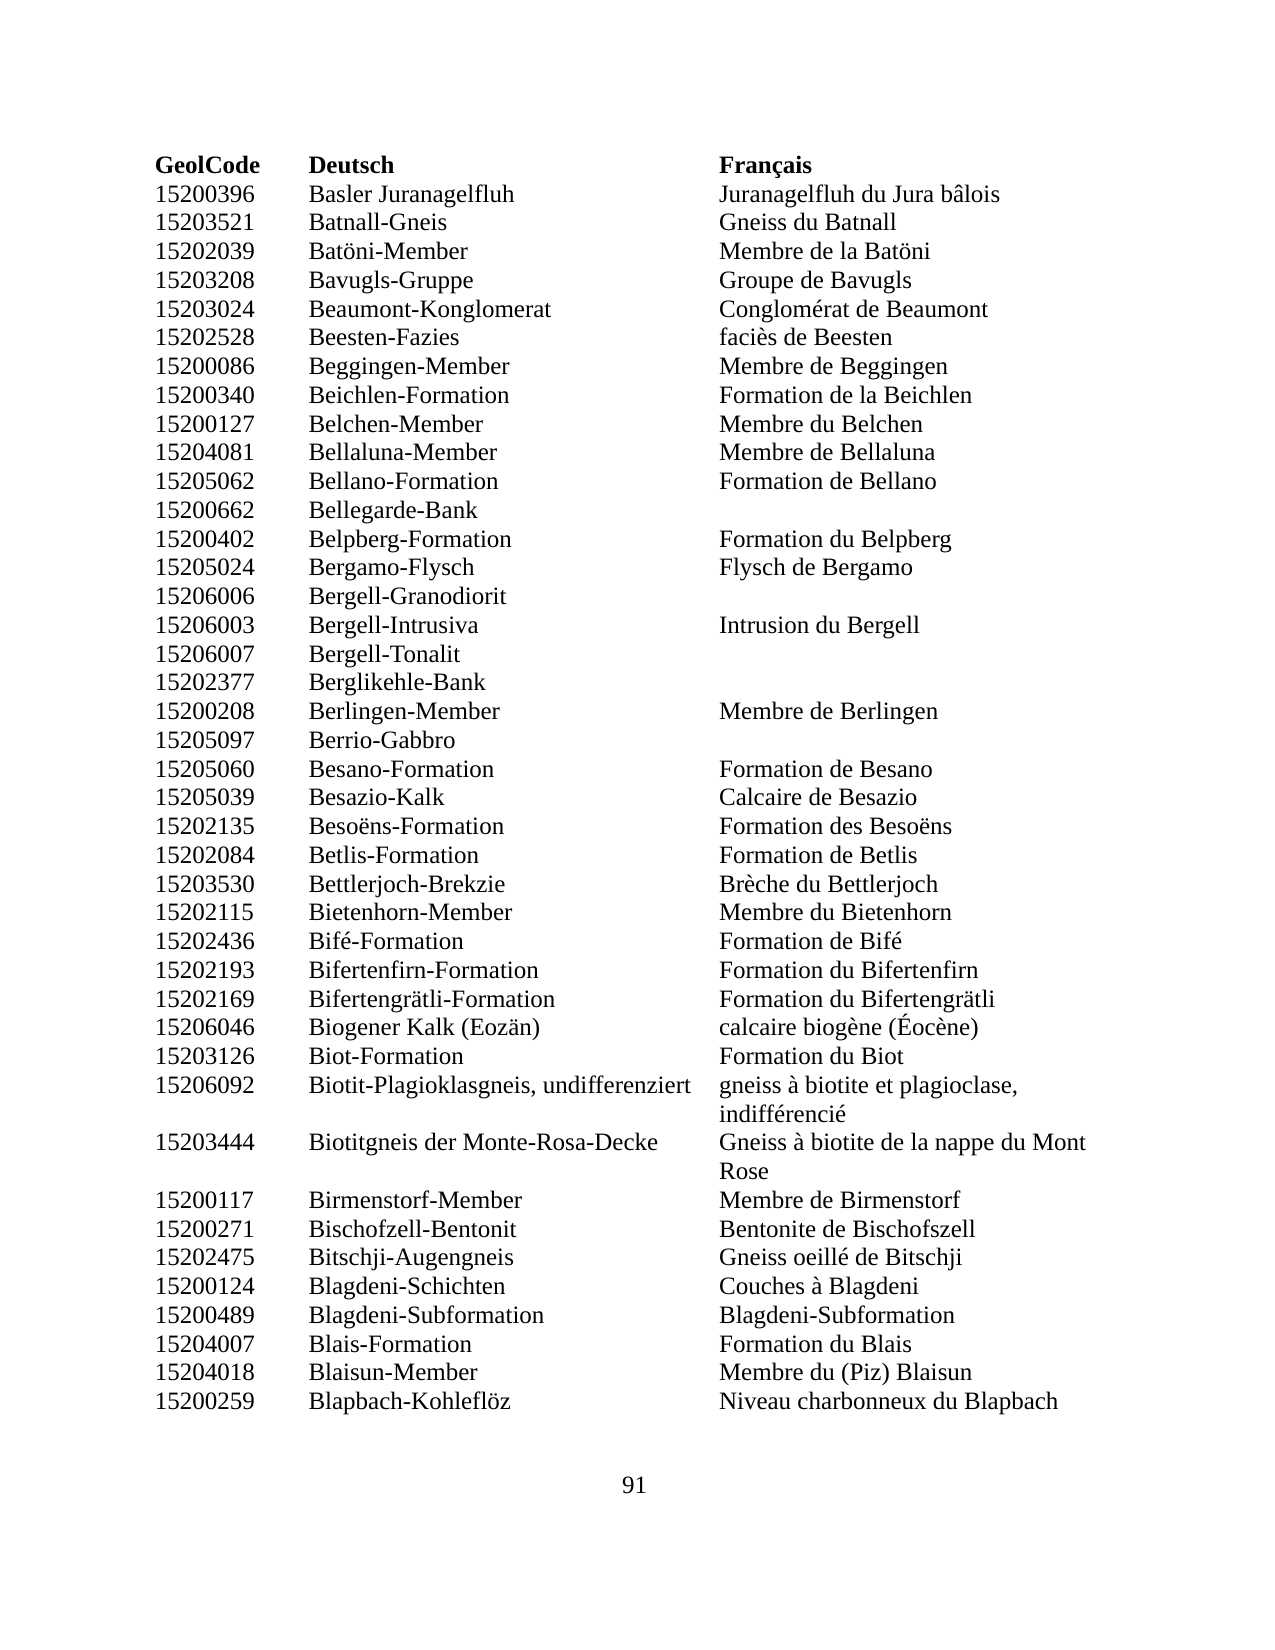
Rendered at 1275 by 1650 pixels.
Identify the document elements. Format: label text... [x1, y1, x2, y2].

table_cell Gneiss à biotite de la nappe du Mont Rose [714, 1128, 1125, 1185]
table_cell 15200340 [150, 380, 304, 409]
table_cell Formation du Bifertengrätli [714, 984, 1125, 1012]
table_cell 15202436 [150, 926, 304, 955]
table_cell Bergamo-Flysch [304, 553, 714, 581]
table_cell Gneiss du Batnall [714, 208, 1125, 236]
table_cell 15205060 [150, 754, 304, 782]
table_cell 15200259 [150, 1386, 304, 1415]
table_cell 15202039 [150, 236, 304, 265]
table_cell Besazio-Kalk [304, 783, 714, 811]
table_cell Biot-Formation [304, 1041, 714, 1070]
table_cell Formation de la Beichlen [714, 380, 1125, 409]
table_cell Brèche du Bettlerjoch [714, 869, 1125, 897]
table_cell Bietenhorn-Member [304, 898, 714, 926]
table_cell Niveau charbonneux du Blapbach [714, 1386, 1125, 1415]
table_cell 15200396 [150, 179, 304, 207]
table_cell Bellegarde-Bank [304, 495, 714, 524]
table_cell Bifé-Formation [304, 926, 714, 955]
table_cell Besoëns-Formation [304, 811, 714, 840]
table_cell Basler Juranagelfluh [304, 179, 714, 207]
table_cell Groupe de Bavugls [714, 265, 1125, 294]
table_cell Membre du Belchen [714, 409, 1125, 437]
table_cell Blagdeni-Subformation [714, 1300, 1125, 1329]
table_cell Membre du (Piz) Blaisun [714, 1358, 1125, 1386]
table_cell Bavugls-Gruppe [304, 265, 714, 294]
table_cell 15205024 [150, 553, 304, 581]
table_cell 15203444 [150, 1128, 304, 1185]
table_cell Birmenstorf-Member [304, 1185, 714, 1214]
table_cell 15203208 [150, 265, 304, 294]
table_cell 15203521 [150, 208, 304, 236]
table_cell Bitschji-Augengneis [304, 1243, 714, 1271]
table_cell Membre de Berlingen [714, 696, 1125, 725]
table_cell 15202135 [150, 811, 304, 840]
table_cell 15200117 [150, 1185, 304, 1214]
table_cell 15200662 [150, 495, 304, 524]
table_cell faciès de Beesten [714, 323, 1125, 351]
table_header Deutsch [304, 150, 714, 179]
table_cell Couches à Blagdeni [714, 1271, 1125, 1300]
table_cell Formation des Besoëns [714, 811, 1125, 840]
table_cell Besano-Formation [304, 754, 714, 782]
table_cell 15200208 [150, 696, 304, 725]
table_cell 15205062 [150, 466, 304, 495]
table_cell Membre de Beggingen [714, 351, 1125, 380]
table_cell Berrio-Gabbro [304, 725, 714, 754]
table_cell Membre de Birmenstorf [714, 1185, 1125, 1214]
table_cell Berlingen-Member [304, 696, 714, 725]
table_cell 15206007 [150, 639, 304, 667]
table_header Français [714, 150, 1125, 179]
table_cell 15200402 [150, 524, 304, 552]
table_cell 15202475 [150, 1243, 304, 1271]
table_cell 15200124 [150, 1271, 304, 1300]
table_cell 15200489 [150, 1300, 304, 1329]
table_cell 15202377 [150, 668, 304, 696]
table_cell Biotitgneis der Monte-Rosa-Decke [304, 1128, 714, 1185]
table_cell Formation de Betlis [714, 840, 1125, 869]
table_cell 15203126 [150, 1041, 304, 1070]
table_cell Intrusion du Bergell [714, 610, 1125, 639]
table_cell 15200086 [150, 351, 304, 380]
table_cell Beaumont-Konglomerat [304, 294, 714, 322]
table_cell 15204018 [150, 1358, 304, 1386]
table_cell Beichlen-Formation [304, 380, 714, 409]
table_cell Biotit-Plagioklasgneis, undifferenziert [304, 1070, 714, 1127]
table_cell 15200271 [150, 1214, 304, 1242]
table_cell Belchen-Member [304, 409, 714, 437]
table_cell 15203530 [150, 869, 304, 897]
table_cell Formation du Bifertenfirn [714, 955, 1125, 984]
table_cell Blapbach-Kohleflöz [304, 1386, 714, 1415]
table_cell Bifertengrätli-Formation [304, 984, 714, 1012]
table_cell Juranagelfluh du Jura bâlois [714, 179, 1125, 207]
table_cell Gneiss oeillé de Bitschji [714, 1243, 1125, 1271]
table_cell Flysch de Bergamo [714, 553, 1125, 581]
table_cell Bergell-Intrusiva [304, 610, 714, 639]
table_cell Membre de la Batöni [714, 236, 1125, 265]
table_cell Batöni-Member [304, 236, 714, 265]
table_header GeolCode [150, 150, 304, 179]
table_cell Formation de Bellano [714, 466, 1125, 495]
table_cell Calcaire de Besazio [714, 783, 1125, 811]
table_cell Beggingen-Member [304, 351, 714, 380]
table_cell Formation de Bifé [714, 926, 1125, 955]
table_cell Formation du Biot [714, 1041, 1125, 1070]
table_cell Membre de Bellaluna [714, 438, 1125, 466]
table_cell 15200127 [150, 409, 304, 437]
table_cell gneiss à biotite et plagioclase, indifférencié [714, 1070, 1125, 1127]
table_cell [714, 495, 1125, 524]
table_cell Blagdeni-Schichten [304, 1271, 714, 1300]
table_cell 15202528 [150, 323, 304, 351]
table_cell Bettlerjoch-Brekzie [304, 869, 714, 897]
table_cell 15206092 [150, 1070, 304, 1127]
table_cell Bergell-Tonalit [304, 639, 714, 667]
table_cell Bischofzell-Bentonit [304, 1214, 714, 1242]
table_cell Beesten-Fazies [304, 323, 714, 351]
table_cell 15204007 [150, 1329, 304, 1357]
table_cell 15206006 [150, 581, 304, 610]
table_cell 15202169 [150, 984, 304, 1012]
table_cell 15202115 [150, 898, 304, 926]
table_cell Batnall-Gneis [304, 208, 714, 236]
table_cell 15204081 [150, 438, 304, 466]
table_cell [714, 725, 1125, 754]
table_cell Membre du Bietenhorn [714, 898, 1125, 926]
table_cell Bellano-Formation [304, 466, 714, 495]
table_cell Bentonite de Bischofszell [714, 1214, 1125, 1242]
table_cell Berglikehle-Bank [304, 668, 714, 696]
table_cell 15205039 [150, 783, 304, 811]
table_cell Belpberg-Formation [304, 524, 714, 552]
table_cell 15203024 [150, 294, 304, 322]
table_cell [714, 581, 1125, 610]
table_cell Blagdeni-Subformation [304, 1300, 714, 1329]
table_cell 15205097 [150, 725, 304, 754]
table_cell Formation du Blais [714, 1329, 1125, 1357]
table_cell Biogener Kalk (Eozän) [304, 1013, 714, 1041]
table_cell Blais-Formation [304, 1329, 714, 1357]
table_cell Blaisun-Member [304, 1358, 714, 1386]
table_cell 15206046 [150, 1013, 304, 1041]
table_cell Formation du Belpberg [714, 524, 1125, 552]
table_cell Bellaluna-Member [304, 438, 714, 466]
table_cell [714, 639, 1125, 667]
table_cell 15202193 [150, 955, 304, 984]
table_cell Betlis-Formation [304, 840, 714, 869]
table_cell Bergell-Granodiorit [304, 581, 714, 610]
table_cell Conglomérat de Beaumont [714, 294, 1125, 322]
table_cell calcaire biogène (Éocène) [714, 1013, 1125, 1041]
table_cell Formation de Besano [714, 754, 1125, 782]
table_cell Bifertenfirn-Formation [304, 955, 714, 984]
table_cell 15206003 [150, 610, 304, 639]
table_cell [714, 668, 1125, 696]
table_cell 15202084 [150, 840, 304, 869]
